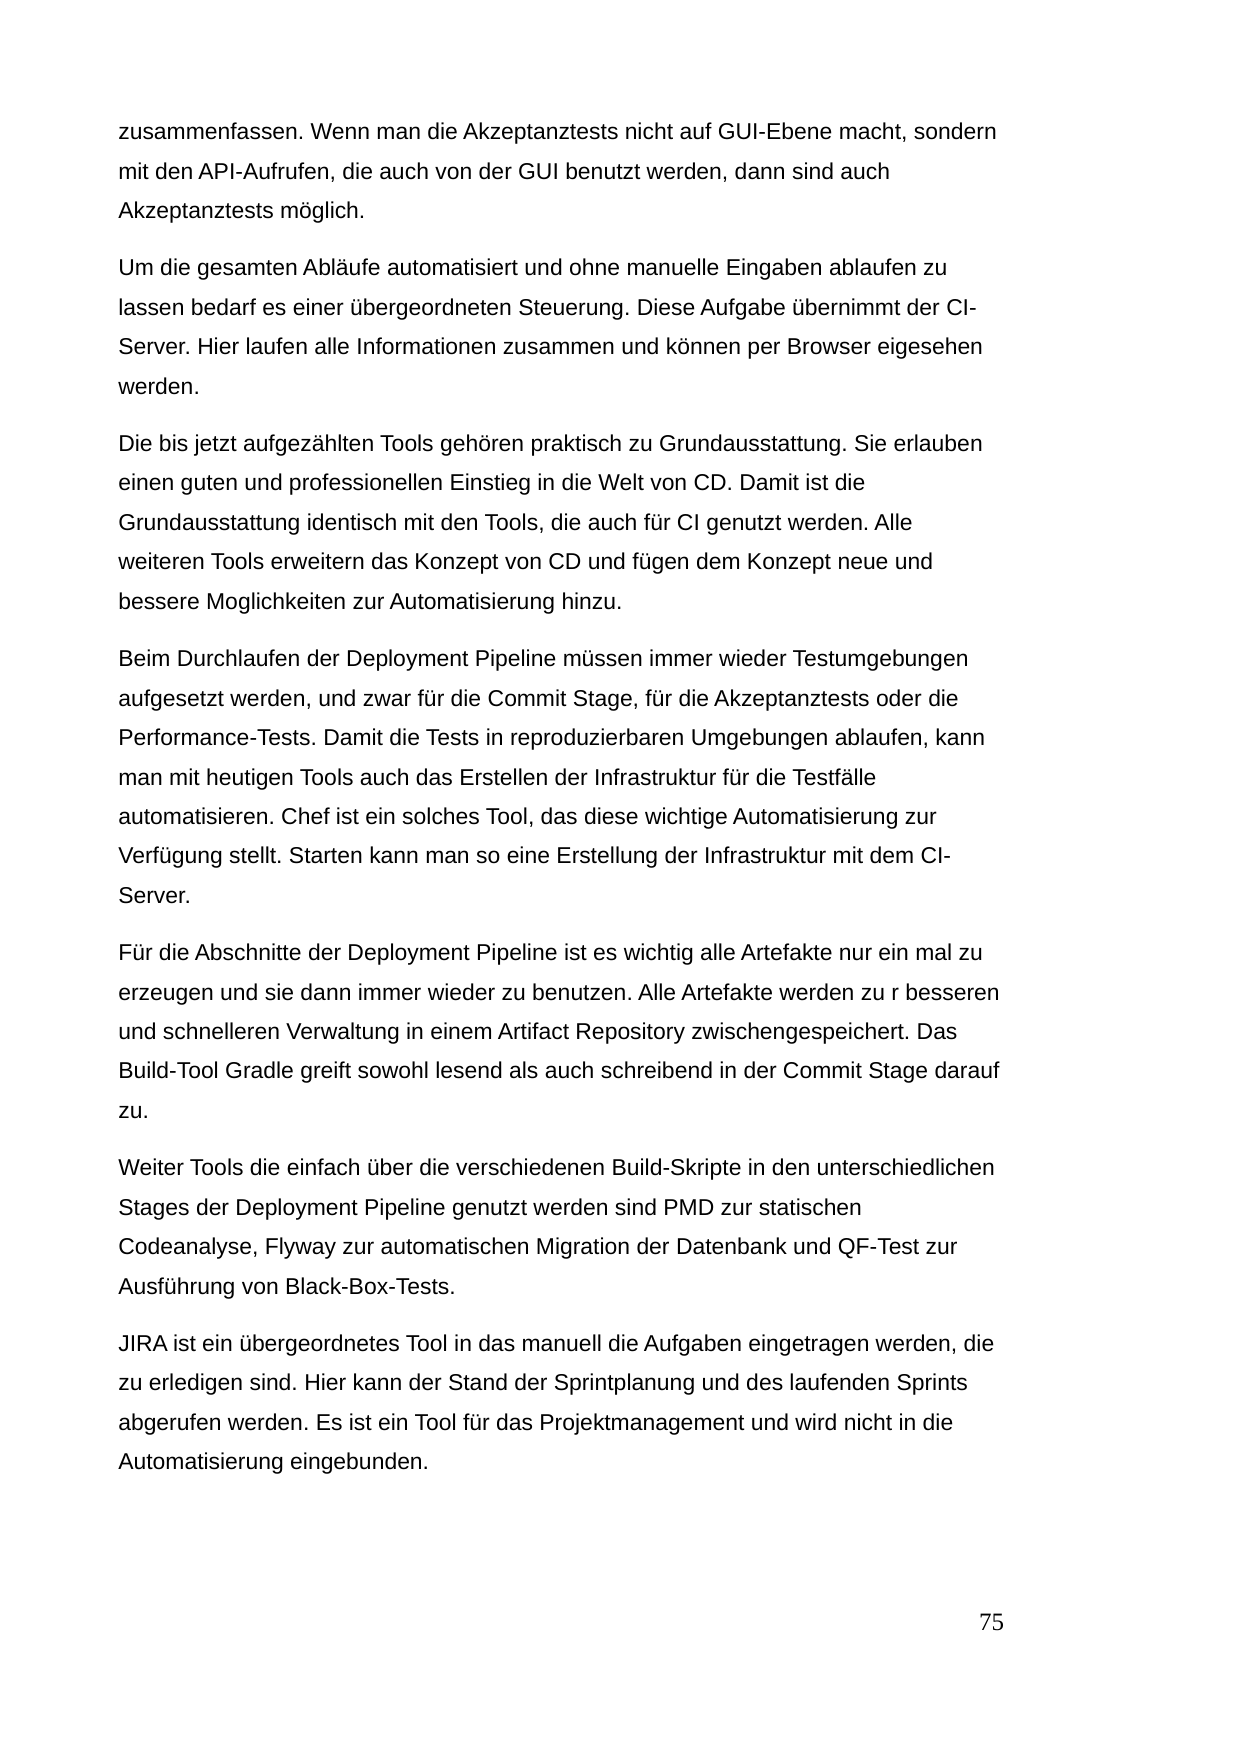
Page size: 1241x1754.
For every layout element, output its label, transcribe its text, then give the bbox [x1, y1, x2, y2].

text Für die Abschnitte der Deployment Pipeline ist es wichtig alle Artefakte nur ein mal zu erzeugen und sie dann immer wieder zu benutzen. Alle Artefakte werden zu r besseren und schnelleren Verwaltung in einem Artifact Repository zwischengespeichert. Das Build-Tool Gradle greift sowohl lesend als auch schreibend in der Commit Stage darauf zu. [118, 939, 1004, 1123]
text JIRA ist ein übergeordnetes Tool in das manuell die Aufgaben eingetragen werden, die zu erledigen sind. Hier kann der Stand der Sprintplanung und des laufenden Sprints abgerufen werden. Es ist ein Tool für das Projektmanagement und wird nicht in die Automatisierung eingebunden. [118, 1330, 1004, 1474]
text Um die gesamten Abläufe automatisiert und ohne manuelle Eingaben ablaufen zu lassen bedarf es einer übergeordneten Steuerung. Diese Aufgabe übernimmt der CI-Server. Hier laufen alle Informationen zusammen und können per Browser eigesehen werden. [118, 254, 1004, 399]
text Die bis jetzt aufgezählten Tools gehören praktisch zu Grundausstattung. Sie erlauben einen guten und professionellen Einstieg in die Welt von CD. Damit ist die Grundausstattung identisch mit den Tools, die auch für CI genutzt werden. Alle weiteren Tools erweitern das Konzept von CD und fügen dem Konzept neue und bessere Moglichkeiten zur Automatisierung hinzu. [118, 430, 1004, 614]
text Weiter Tools die einfach über die verschiedenen Build-Skripte in den unterschiedlichen Stages der Deployment Pipeline genutzt werden sind PMD zur statischen Codeanalyse, Flyway zur automatischen Migration der Datenbank und QF-Test zur Ausführung von Black-Box-Tests. [118, 1154, 1004, 1299]
text zusammenfassen. Wenn man die Akzeptanztests nicht auf GUI-Ebene macht, sondern mit den API-Aufrufen, die auch von der GUI benutzt werden, dann sind auch Akzeptanztests möglich. [118, 118, 1004, 223]
text Beim Durchlaufen der Deployment Pipeline müssen immer wieder Testumgebungen aufgesetzt werden, und zwar für die Commit Stage, für die Akzeptanztests oder die Performance-Tests. Damit die Tests in reproduzierbaren Umgebungen ablaufen, kann man mit heutigen Tools auch das Erstellen der Infrastruktur für die Testfälle automatisieren. Chef ist ein solches Tool, das diese wichtige Automatisierung zur Verfügung stellt. Starten kann man so eine Erstellung der Infrastruktur mit dem CI-Server. [118, 645, 1004, 908]
